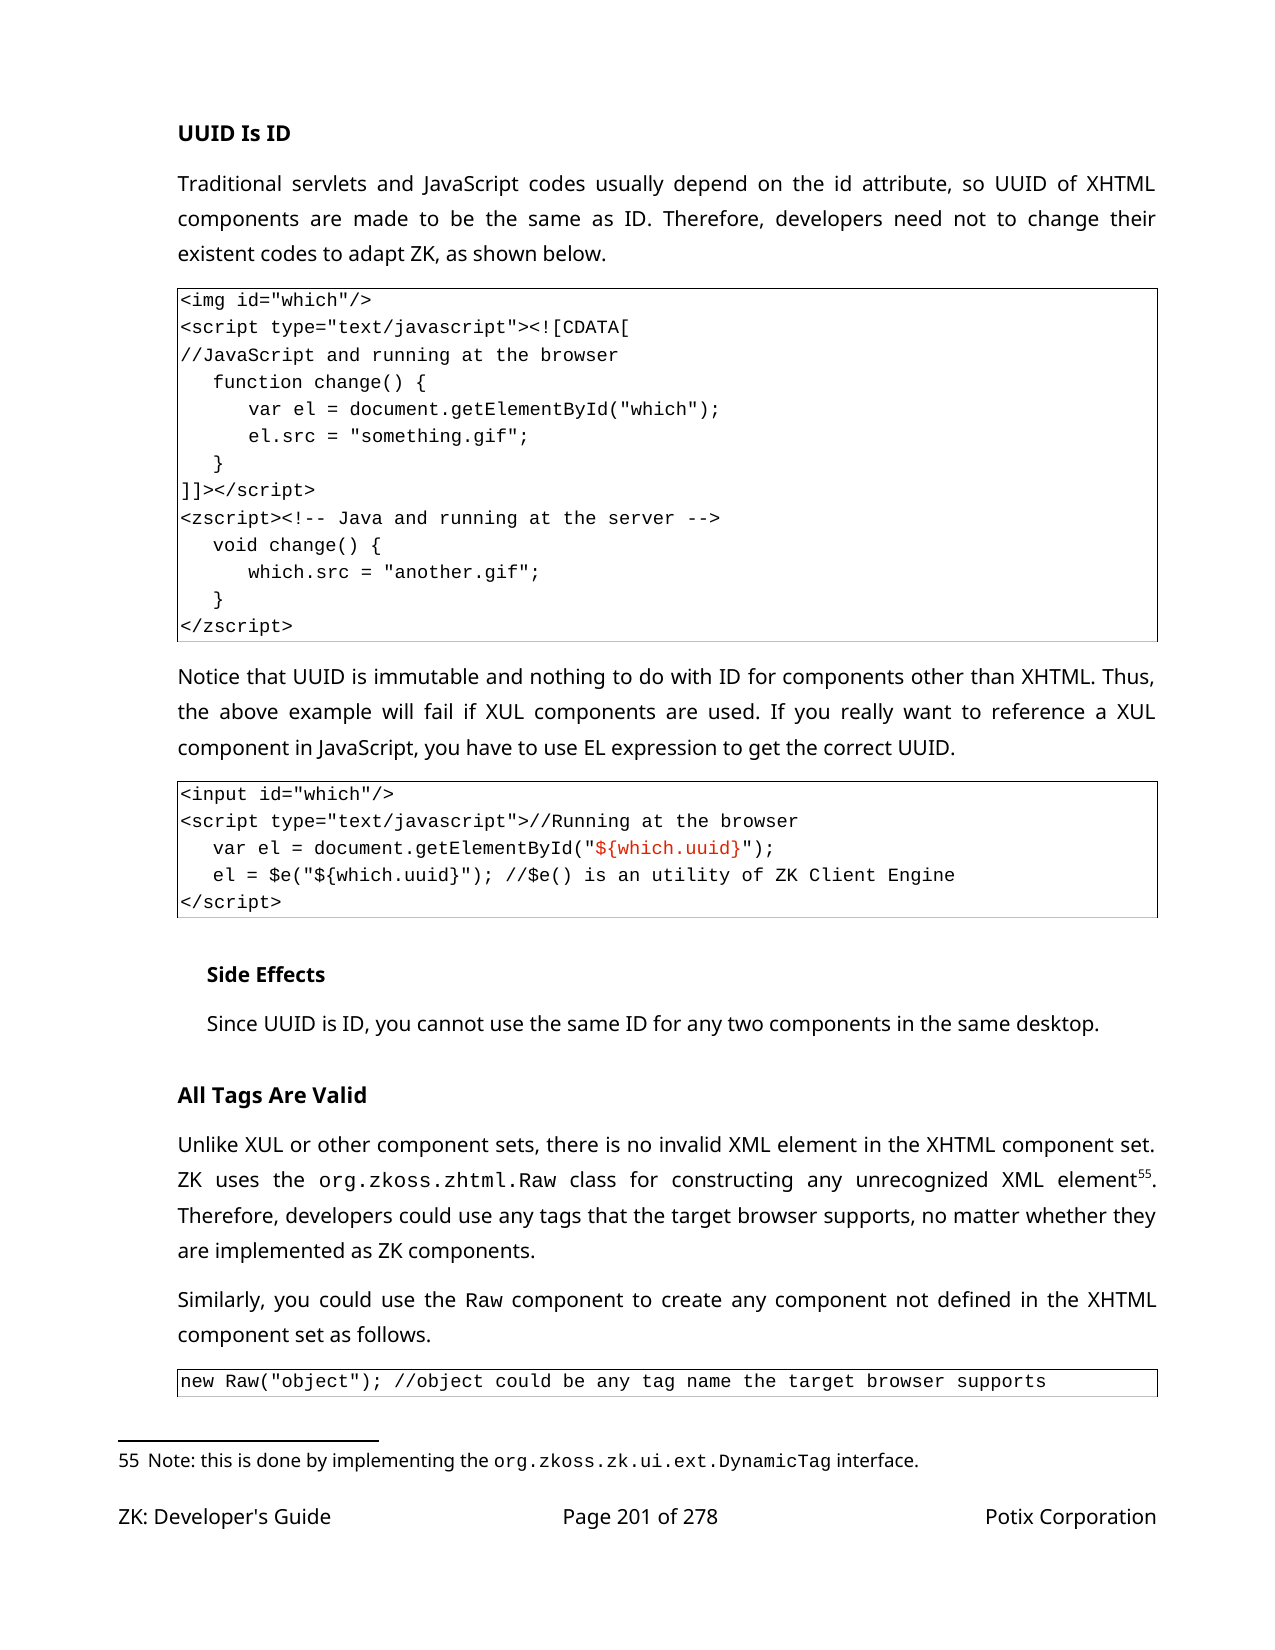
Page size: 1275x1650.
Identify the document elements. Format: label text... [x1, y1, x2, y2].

text <script type="text/javascript"><![CDATA[ [178, 315, 1157, 339]
text Since UUID is ID, you cannot use the same ID for any two components in the same desktop. [207, 1009, 1157, 1037]
text Traditional servlets and JavaScript codes usually depend on the id attribute, so UUID of XHTML components are made to be the same as ID. Therefore, developers need not to change their existent codes to adapt ZK, as shown below. [177, 169, 1157, 267]
text Unlike XUL or other component sets, there is no invalid XML element in the XHTML component set. ZK uses the org.zkoss.zhtml.Raw class for constructing any unrecognized XML element. Therefore, developers could use any tags that the target browser supports, no matter whether they are implemented as ZK components. [177, 1130, 1157, 1264]
text </script> [178, 890, 1157, 917]
text <script type="text/javascript">//Running at the browser [178, 809, 1157, 833]
subtitle Side Effects [207, 960, 1157, 988]
text which.src = "another.gif"; [178, 560, 1157, 584]
text void change() { [178, 533, 1157, 557]
text new Raw("object"); //object could be any tag name the target browser supports [178, 1370, 1157, 1396]
text //JavaScript and running at the browser [178, 342, 1157, 367]
text el = $e("${which.uuid}"); //$e() is an utility of ZK Client Engine [178, 863, 1157, 887]
text function change() { [178, 369, 1157, 394]
text <img id="which"/> [178, 289, 1157, 312]
text } [178, 587, 1157, 611]
text Notice that UUID is immutable and nothing to do with ID for components other than XHTML. Thus, the above example will fail if XUL components are used. If you really want to reference a XUL component in JavaScript, you have to use EL expression to get the correct UUID. [177, 662, 1157, 761]
text ]]></script> [178, 478, 1157, 503]
subtitle All Tags Are Valid [177, 1079, 1157, 1109]
text </zscript> [178, 614, 1157, 641]
subtitle UUID Is ID [177, 118, 1157, 148]
text el.src = "something.gif"; [178, 424, 1157, 448]
text var el = document.getElementById("${which.uuid}"); [178, 836, 1157, 860]
text var el = document.getElementById("which"); [178, 397, 1157, 421]
text <input id="which"/> [178, 782, 1157, 806]
text Note: this is done by implementing the org.zkoss.zk.ui.ext.DynamicTag interface. [118, 1447, 1157, 1473]
text } [178, 451, 1157, 475]
text Similarly, you could use the Raw component to create any component not defined in the XHTML component set as follows. [177, 1285, 1157, 1349]
text <zscript><!-- Java and running at the server --> [178, 506, 1157, 530]
